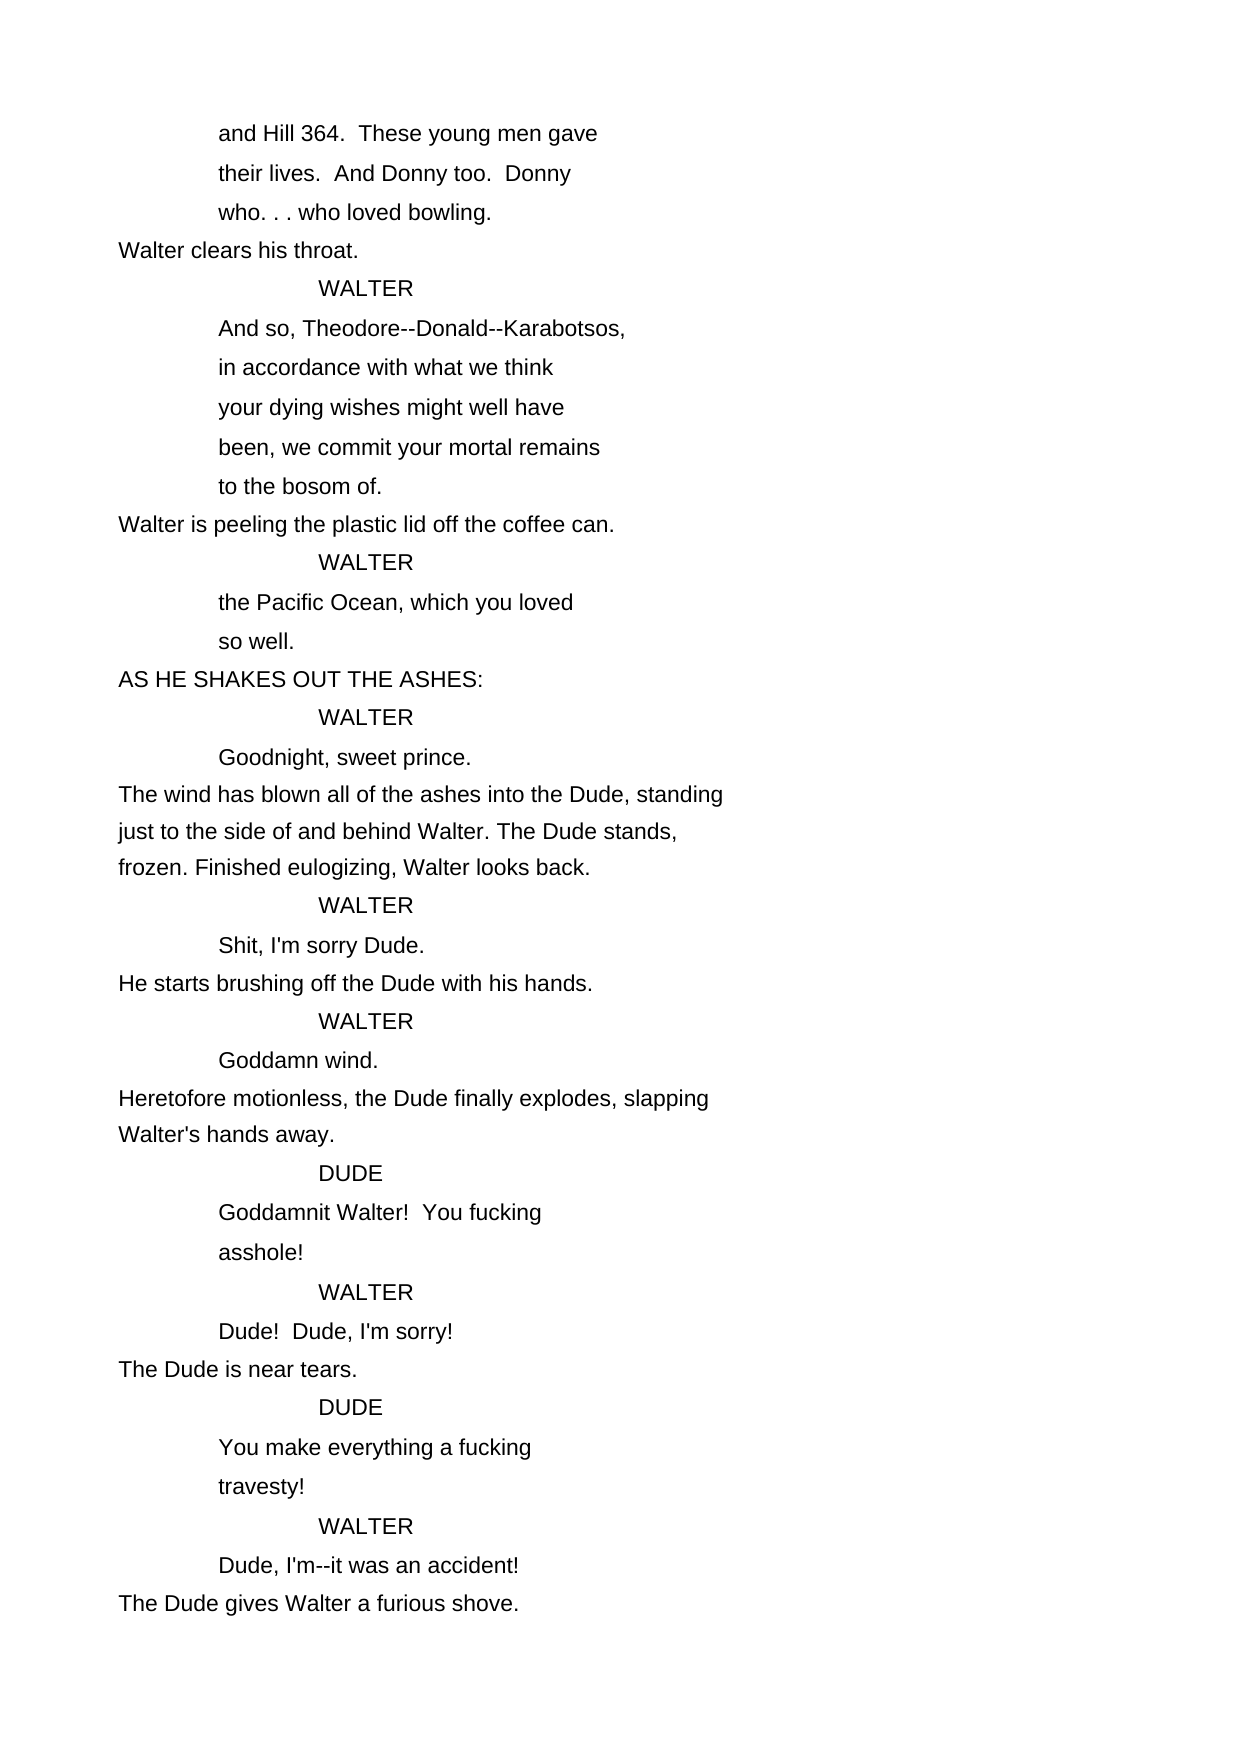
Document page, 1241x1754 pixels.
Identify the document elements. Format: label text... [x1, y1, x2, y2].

text WALTER [118, 1511, 1122, 1539]
text Dude! Dude, I'm sorry! [118, 1316, 1122, 1345]
text The wind has blown all of the ashes into the Dude, standing [118, 781, 1122, 808]
text Walter's hands away. [118, 1121, 1122, 1148]
text travesty! [118, 1471, 1122, 1500]
text their lives. And Donny too. Donny [118, 158, 1122, 186]
text The Dude is near tears. [118, 1356, 1122, 1382]
text who. . . who loved bowling. [118, 197, 1122, 226]
text Dude, I'm--it was an accident! [118, 1550, 1122, 1579]
text just to the side of and behind Walter. The Dude stands, [118, 818, 1122, 844]
text been, we commit your mortal remains [118, 432, 1122, 460]
text DUDE [118, 1158, 1122, 1187]
text WALTER [118, 702, 1122, 731]
text your dying wishes might well have [118, 392, 1122, 421]
text frozen. Finished eulogizing, Walter looks back. [118, 854, 1122, 880]
text and Hill 364. These young men gave [118, 118, 1122, 147]
text Goodnight, sweet prince. [118, 742, 1122, 771]
text DUDE [118, 1392, 1122, 1421]
text You make everything a fucking [118, 1432, 1122, 1460]
text Walter clears his throat. [118, 237, 1122, 263]
text Goddamnit Walter! You fucking [118, 1197, 1122, 1226]
text WALTER [118, 547, 1122, 576]
text the Pacific Ocean, which you loved [118, 587, 1122, 615]
text Goddamn wind. [118, 1046, 1122, 1074]
text WALTER [118, 890, 1122, 919]
text AS HE SHAKES OUT THE ASHES: [118, 666, 1122, 692]
text WALTER [118, 1006, 1122, 1035]
text asshole! [118, 1237, 1122, 1266]
text WALTER [118, 1277, 1122, 1305]
text Heretofore motionless, the Dude finally explodes, slapping [118, 1085, 1122, 1111]
text Shit, I'm sorry Dude. [118, 930, 1122, 959]
text in accordance with what we think [118, 352, 1122, 381]
text Walter is peeling the plastic lid off the coffee can. [118, 511, 1122, 537]
text to the bosom of. [118, 471, 1122, 500]
text The Dude gives Walter a furious shove. [118, 1590, 1122, 1616]
text WALTER [118, 273, 1122, 302]
text He starts brushing off the Dude with his hands. [118, 969, 1122, 996]
text so well. [118, 626, 1122, 655]
text And so, Theodore--Donald--Karabotsos, [118, 313, 1122, 342]
